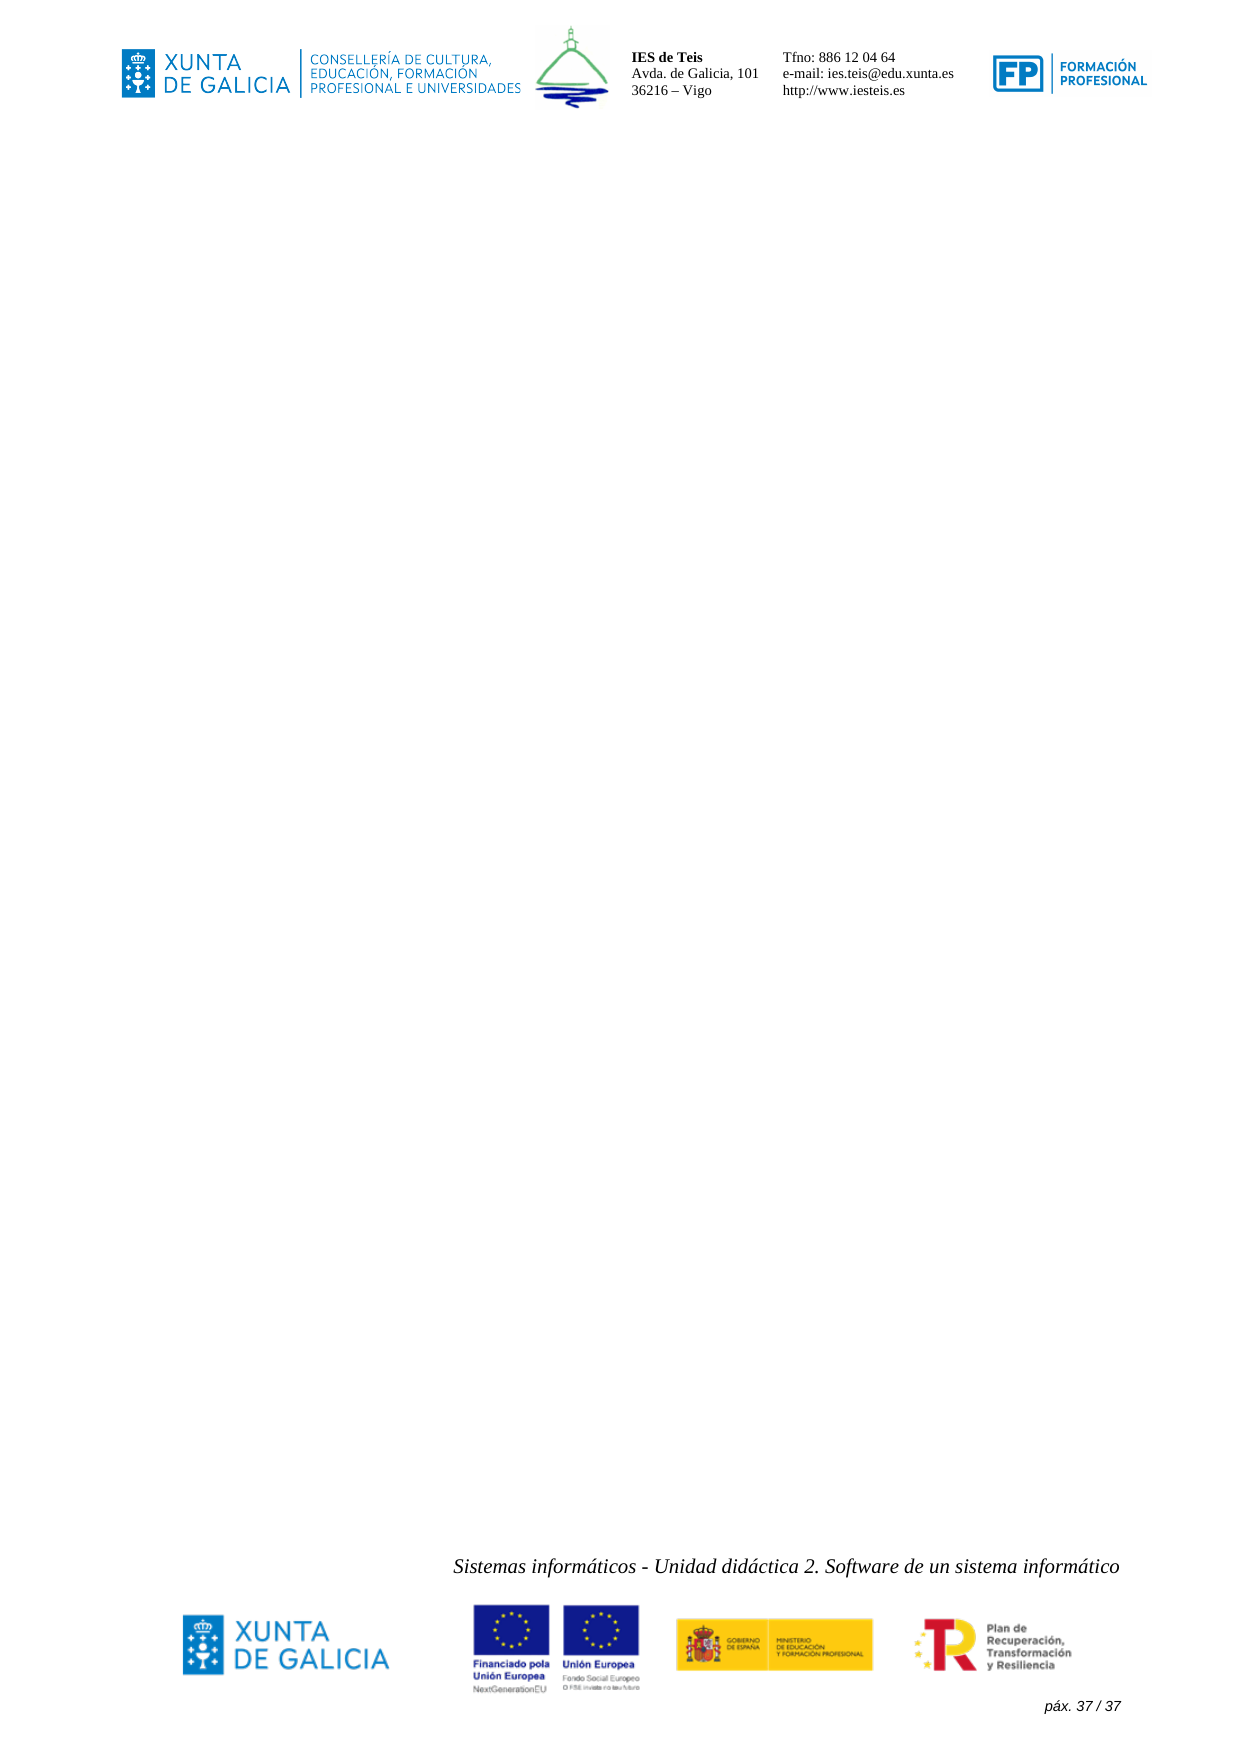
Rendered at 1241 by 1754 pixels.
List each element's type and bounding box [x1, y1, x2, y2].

picture [534, 25, 611, 110]
picture [121, 49, 521, 98]
picture [182, 1593, 1085, 1700]
picture [989, 50, 1153, 97]
